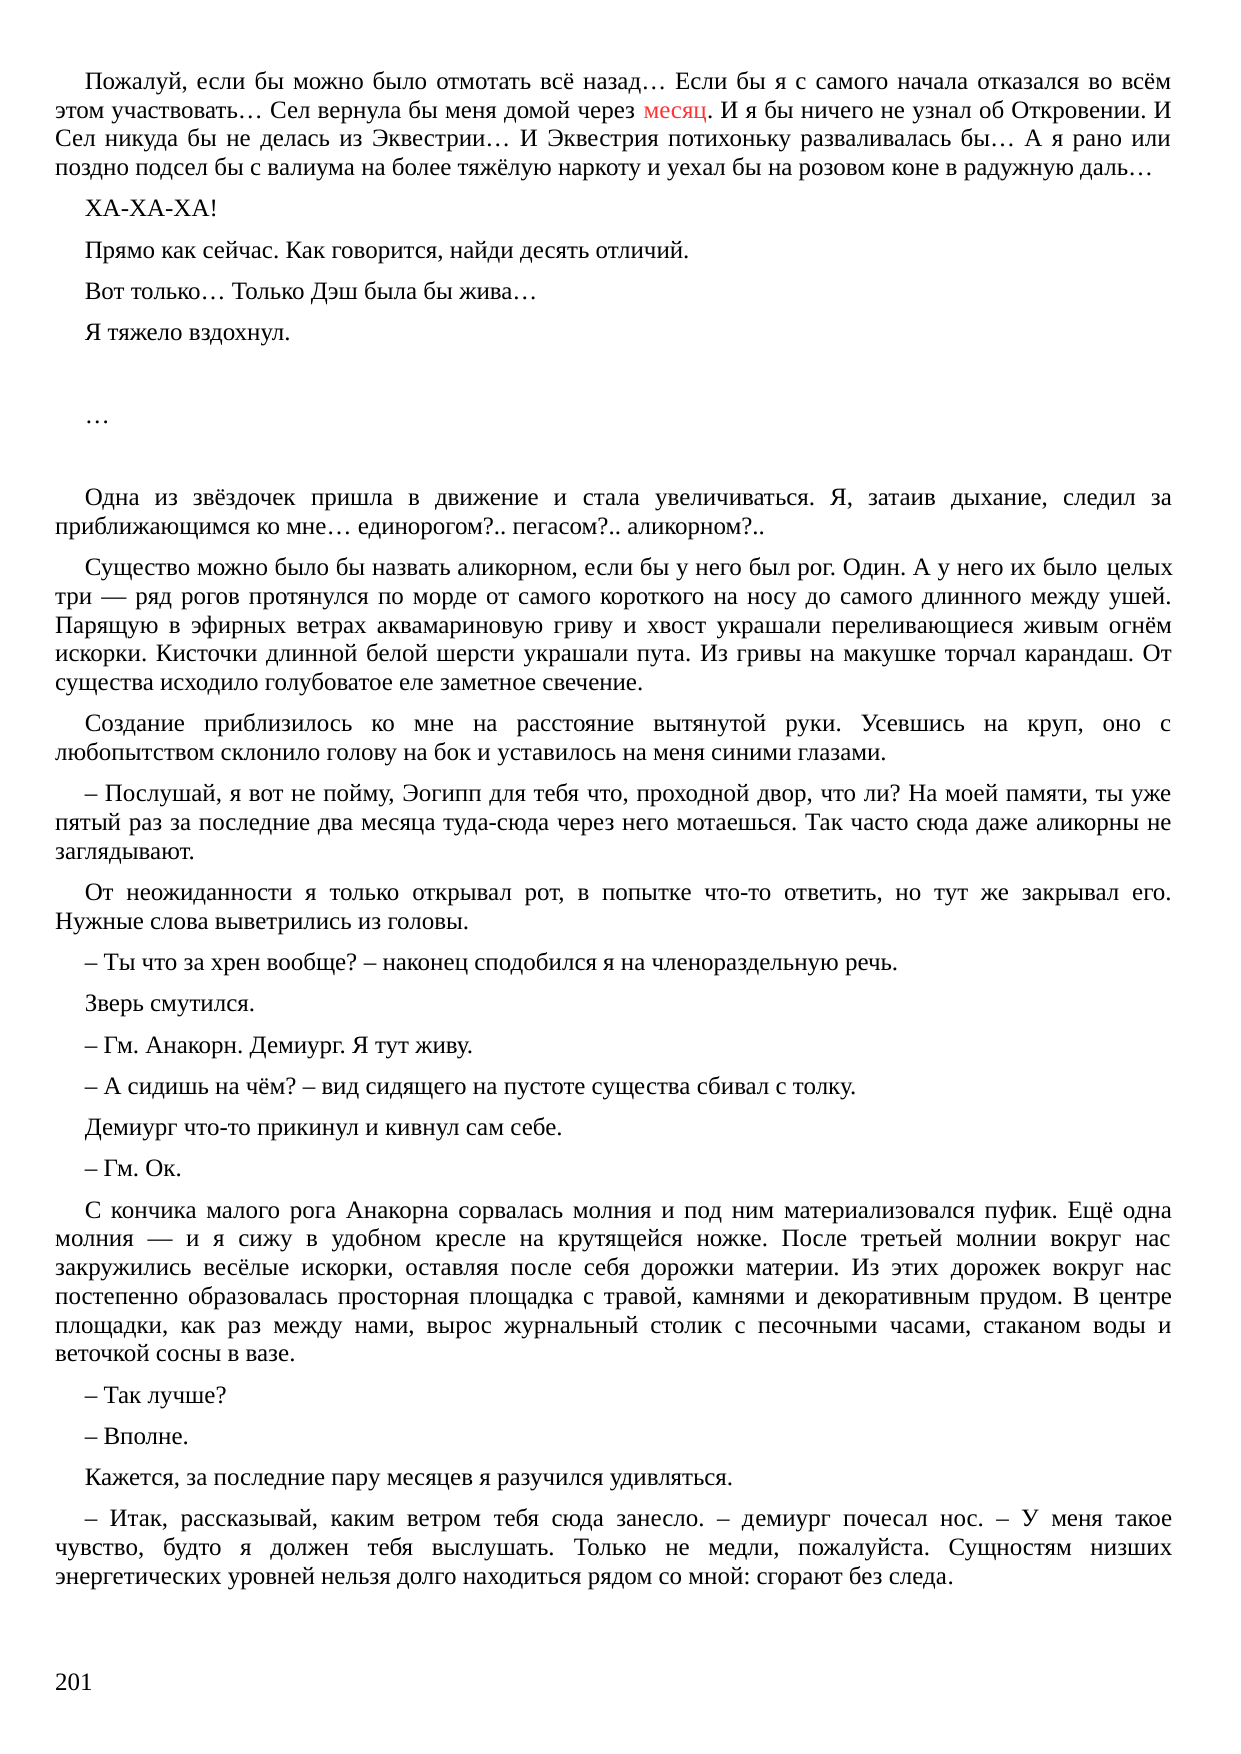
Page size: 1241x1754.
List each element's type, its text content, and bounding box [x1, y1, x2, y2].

text Вот только… Только Дэш была бы жива… [55, 276, 1173, 305]
text – А сидишь на чём? – вид сидящего на пустоте существа сбивал с толку. [55, 1071, 1173, 1100]
text Существо можно было бы назвать аликорном, если бы у него был рог. Один. А у него их было целых три — ряд рогов протянулся по морде от самого короткого на носу до самого длинного между ушей. Парящую в эфирных ветрах аквамариновую гриву и хвост украшали переливающиеся живым огнём искорки. Кисточки длинной белой шерсти украшали пута. Из гривы на макушке торчал карандаш. От существа исходило голубоватое еле заметное свечение. [55, 552, 1173, 696]
text Прямо как сейчас. Как говорится, найди десять отличий. [55, 235, 1173, 263]
text – Ты что за хрен вообще? – наконец сподобился я на членораздельную речь. [55, 947, 1173, 976]
text От неожиданности я только открывал рот, в попытке что-то ответить, но тут же закрывал его. Нужные слова выветрились из головы. [55, 877, 1173, 935]
text Пожалуй, если бы можно было отмотать всё назад… Если бы я с самого начала отказался во всём этом участвовать… Сел вернула бы меня домой через месяц. И я бы ничего не узнал об Откровении. И Сел никуда бы не делась из Эквестрии… И Эквестрия потихоньку разваливалась бы… А я рано или поздно подсел бы с валиума на более тяжёлую наркоту и уехал бы на розовом коне в радужную даль… [55, 66, 1173, 181]
text ХА-ХА-ХА! [55, 193, 1173, 222]
text Кажется, за последние пару месяцев я разучился удивляться. [55, 1462, 1173, 1491]
text Я тяжело вздохнул. [55, 317, 1173, 346]
text Одна из звёздочек пришла в движение и стала увеличиваться. Я, затаив дыхание, следил за приближающимся ко мне… единорогом?.. пегасом?.. аликорном?.. [55, 482, 1173, 540]
text … [55, 400, 1173, 428]
text – Вполне. [55, 1421, 1173, 1450]
text – Гм. Ок. [55, 1153, 1173, 1182]
text Создание приблизилось ко мне на расстояние вытянутой руки. Усевшись на круп, оно с любопытством склонило голову на бок и уставилось на меня синими глазами. [55, 708, 1173, 766]
text – Итак, рассказывай, каким ветром тебя сюда занесло. – демиург почесал нос. – У меня такое чувство, будто я должен тебя выслушать. Только не медли, пожалуйста. Сущностям низших энергетических уровней нельзя долго находиться рядом со мной: сгорают без следа. [55, 1503, 1173, 1590]
text – Послушай, я вот не пойму, Эогипп для тебя что, проходной двор, что ли? На моей памяти, ты уже пятый раз за последние два месяца туда-сюда через него мотаешься. Так часто сюда даже аликорны не заглядывают. [55, 778, 1173, 865]
text Демиург что-то прикинул и кивнул сам себе. [55, 1112, 1173, 1141]
text – Так лучше? [55, 1380, 1173, 1408]
text – Гм. Анакорн. Демиург. Я тут живу. [55, 1030, 1173, 1058]
text С кончика малого рога Анакорна сорвалась молния и под ним материализовался пуфик. Ещё одна молния — и я сижу в удобном кресле на крутящейся ножке. После третьей молнии вокруг нас закружились весёлые искорки, оставляя после себя дорожки материи. Из этих дорожек вокруг нас постепенно образовалась просторная площадка с травой, камнями и декоративным прудом. В центре площадки, как раз между нами, вырос журнальный столик с песочными часами, стаканом воды и веточкой сосны в вазе. [55, 1195, 1173, 1367]
text Зверь смутился. [55, 988, 1173, 1017]
